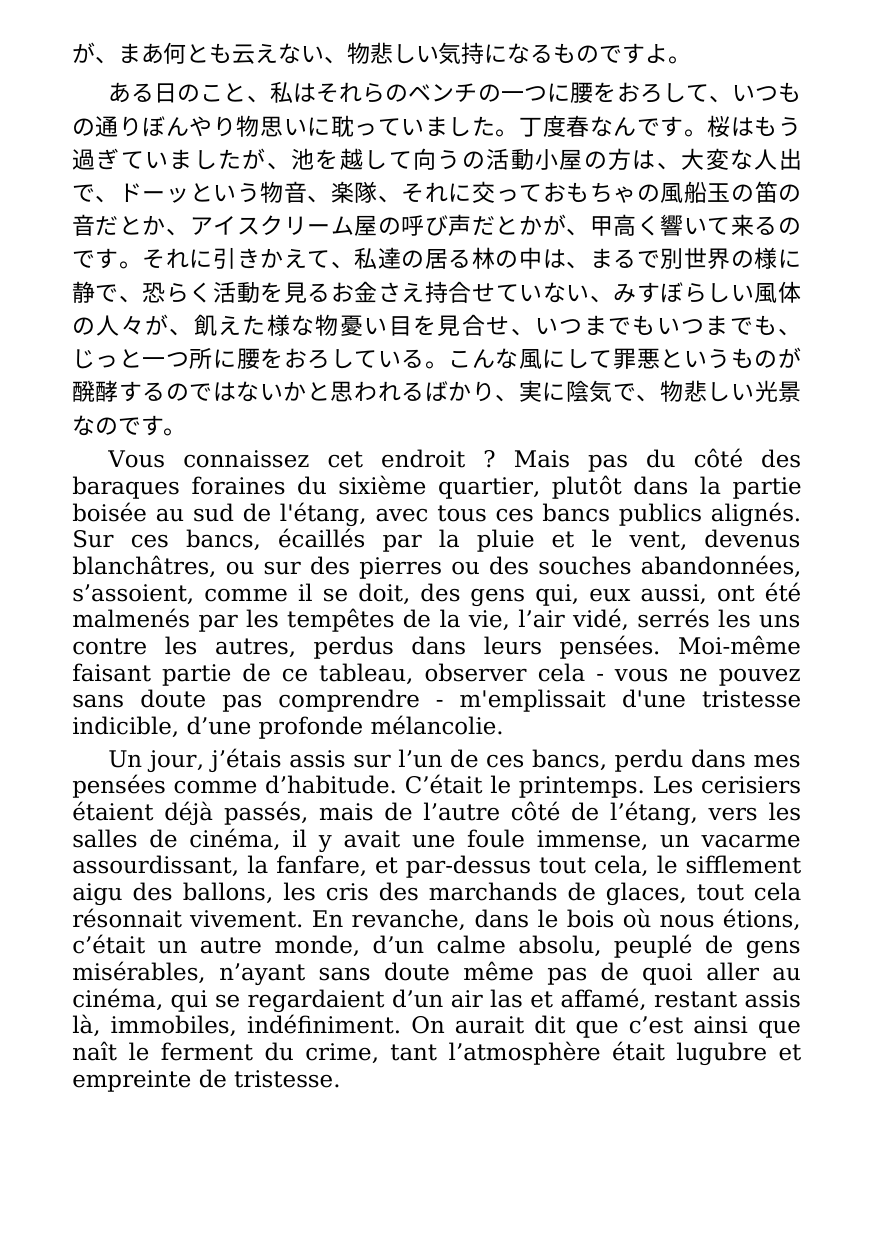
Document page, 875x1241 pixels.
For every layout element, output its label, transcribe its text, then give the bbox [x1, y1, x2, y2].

text Vous connaissez cet endroit ? Mais pas du côté des baraques foraines du sixième quartier, plutôt dans la partie boisée au sud de l'étang, avec tous ces bancs publics alignés. Sur ces bancs, écaillés par la pluie et le vent, devenus blanchâtres, ou sur des pierres ou des souches abandonnées, s’assoient, comme il se doit, des gens qui, eux aussi, ont été malmenés par les tempêtes de la vie, l’air vidé, serrés les uns contre les autres, perdus dans leurs pensées. Moi-même faisant partie de ce tableau, observer cela - vous ne pouvez sans doute pas comprendre - m'emplissait d'une tristesse indicible, d’une profonde mélancolie. [72, 447, 802, 740]
text が、まあ何とも云えない、物悲しい気持になるものですよ。 [72, 36, 802, 69]
text Un jour, j’étais assis sur l’un de ces bancs, perdu dans mes pensées comme d’habitude. C’était le printemps. Les cerisiers étaient déjà passés, mais de l’autre côté de l’étang, vers les salles de cinéma, il y avait une foule immense, un vacarme assourdissant, la fanfare, et par-dessus tout cela, le sifflement aigu des ballons, les cris des marchands de glaces, tout cela résonnait vivement. En revanche, dans le bois où nous étions, c’était un autre monde, d’un calme absolu, peuplé de gens misérables, n’ayant sans doute même pas de quoi aller au cinéma, qui se regardaient d’un air las et affamé, restant assis là, immobiles, indéfiniment. On aurait dit que c’est ainsi que naît le ferment du crime, tant l’atmosphère était lugubre et empreinte de tristesse. [72, 746, 802, 1093]
text ある日のこと、私はそれらのベンチの一つに腰をおろして、いつもの通りぼんやり物思いに耽っていました。丁度春なんです。桜はもう過ぎていましたが、池を越して向うの活動小屋の方は、大変な人出で、ドーッという物音、楽隊、それに交っておもちゃの風船玉の笛の音だとか、アイスクリーム屋の呼び声だとかが、甲高く響いて来るのです。それに引きかえて、私達の居る林の中は、まるで別世界の様に静で、恐らく活動を見るお金さえ持合せていない、みすぼらしい風体の人々が、飢えた様な物憂い目を見合せ、いつまでもいつまでも、じっと一つ所に腰をおろしている。こんな風にして罪悪というものが醗酵するのではないかと思われるばかり、実に陰気で、物悲しい光景なのです。 [72, 75, 802, 441]
